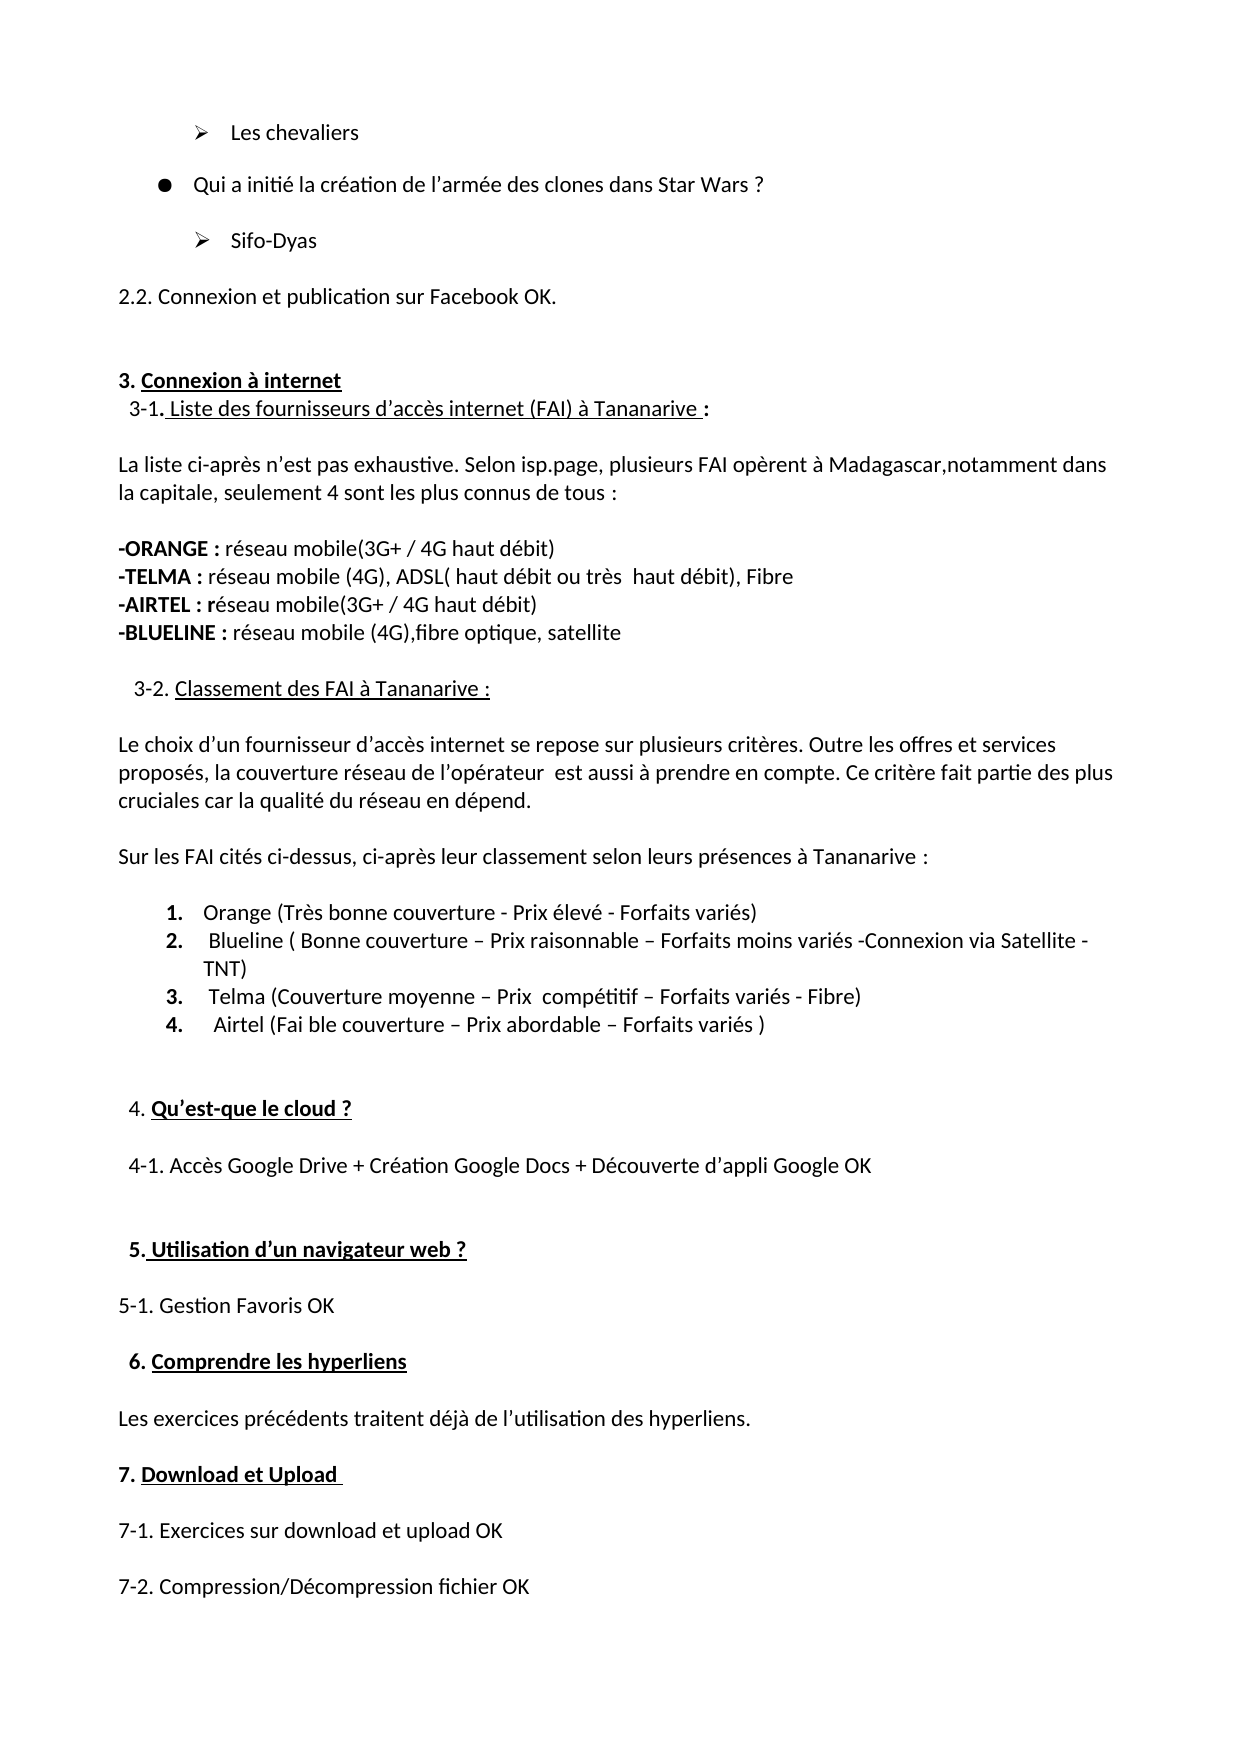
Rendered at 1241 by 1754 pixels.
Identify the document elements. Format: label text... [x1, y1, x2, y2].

list Blueline ( Bonne couverture – Prix raisonnable – Forfaits moins variés -Connexion via Satellite - TNT) [166, 926, 1122, 982]
text -ORANGE : réseau mobile(3G+ / 4G haut débit) [118, 534, 1122, 562]
list Orange (Très bonne couverture - Prix élevé - Forfaits variés) [166, 898, 1122, 926]
text Sur les FAI cités ci-dessus, ci-après leur classement selon leurs présences à Tananarive : [118, 842, 1122, 870]
text -BLUELINE : réseau mobile (4G),fibre optique, satellite [118, 618, 1122, 646]
list Sifo-Dyas [193, 226, 1122, 254]
text Les exercices précédents traitent déjà de l’utilisation des hyperliens. [118, 1404, 1122, 1432]
text 7-1. Exercices sur download et upload OK [118, 1516, 1122, 1544]
text 5-1. Gestion Favoris OK [118, 1291, 1122, 1319]
text 5. Utilisation d’un navigateur web ? [118, 1235, 1122, 1263]
list Les chevaliers [193, 118, 1122, 170]
text 3-2. Classement des FAI à Tananarive : [118, 674, 1122, 702]
text La liste ci-après n’est pas exhaustive. Selon isp.page, plusieurs FAI opèrent à Madagascar,notamment dans la capitale, seulement 4 sont les plus connus de tous : [118, 450, 1122, 506]
list Telma (Couverture moyenne – Prix compétitif – Forfaits variés - Fibre) [166, 982, 1122, 1010]
text 6. Comprendre les hyperliens [118, 1347, 1122, 1376]
text 3-1. Liste des fournisseurs d’accès internet (FAI) à Tananarive : [118, 394, 1122, 422]
text 7. Download et Upload [118, 1460, 1122, 1488]
text 3. Connexion à internet [118, 366, 1122, 394]
text 4. Qu’est-que le cloud ? [118, 1094, 1122, 1123]
list Qui a initié la création de l’armée des clones dans Star Wars ? [156, 170, 1122, 226]
text -AIRTEL : réseau mobile(3G+ / 4G haut débit) [118, 590, 1122, 618]
text Le choix d’un fournisseur d’accès internet se repose sur plusieurs critères. Outre les offres et services proposés, la couverture réseau de l’opérateur est aussi à prendre en compte. Ce critère fait partie des plus cruciales car la qualité du réseau en dépend. [118, 730, 1122, 814]
text 7-2. Compression/Décompression fichier OK [118, 1572, 1122, 1600]
text 4-1. Accès Google Drive + Création Google Docs + Découverte d’appli Google OK [118, 1151, 1122, 1179]
text 2.2. Connexion et publication sur Facebook OK. [118, 282, 1122, 310]
list Airtel (Fai ble couverture – Prix abordable – Forfaits variés ) [166, 1010, 1122, 1038]
text -TELMA : réseau mobile (4G), ADSL( haut débit ou très haut débit), Fibre [118, 562, 1122, 590]
